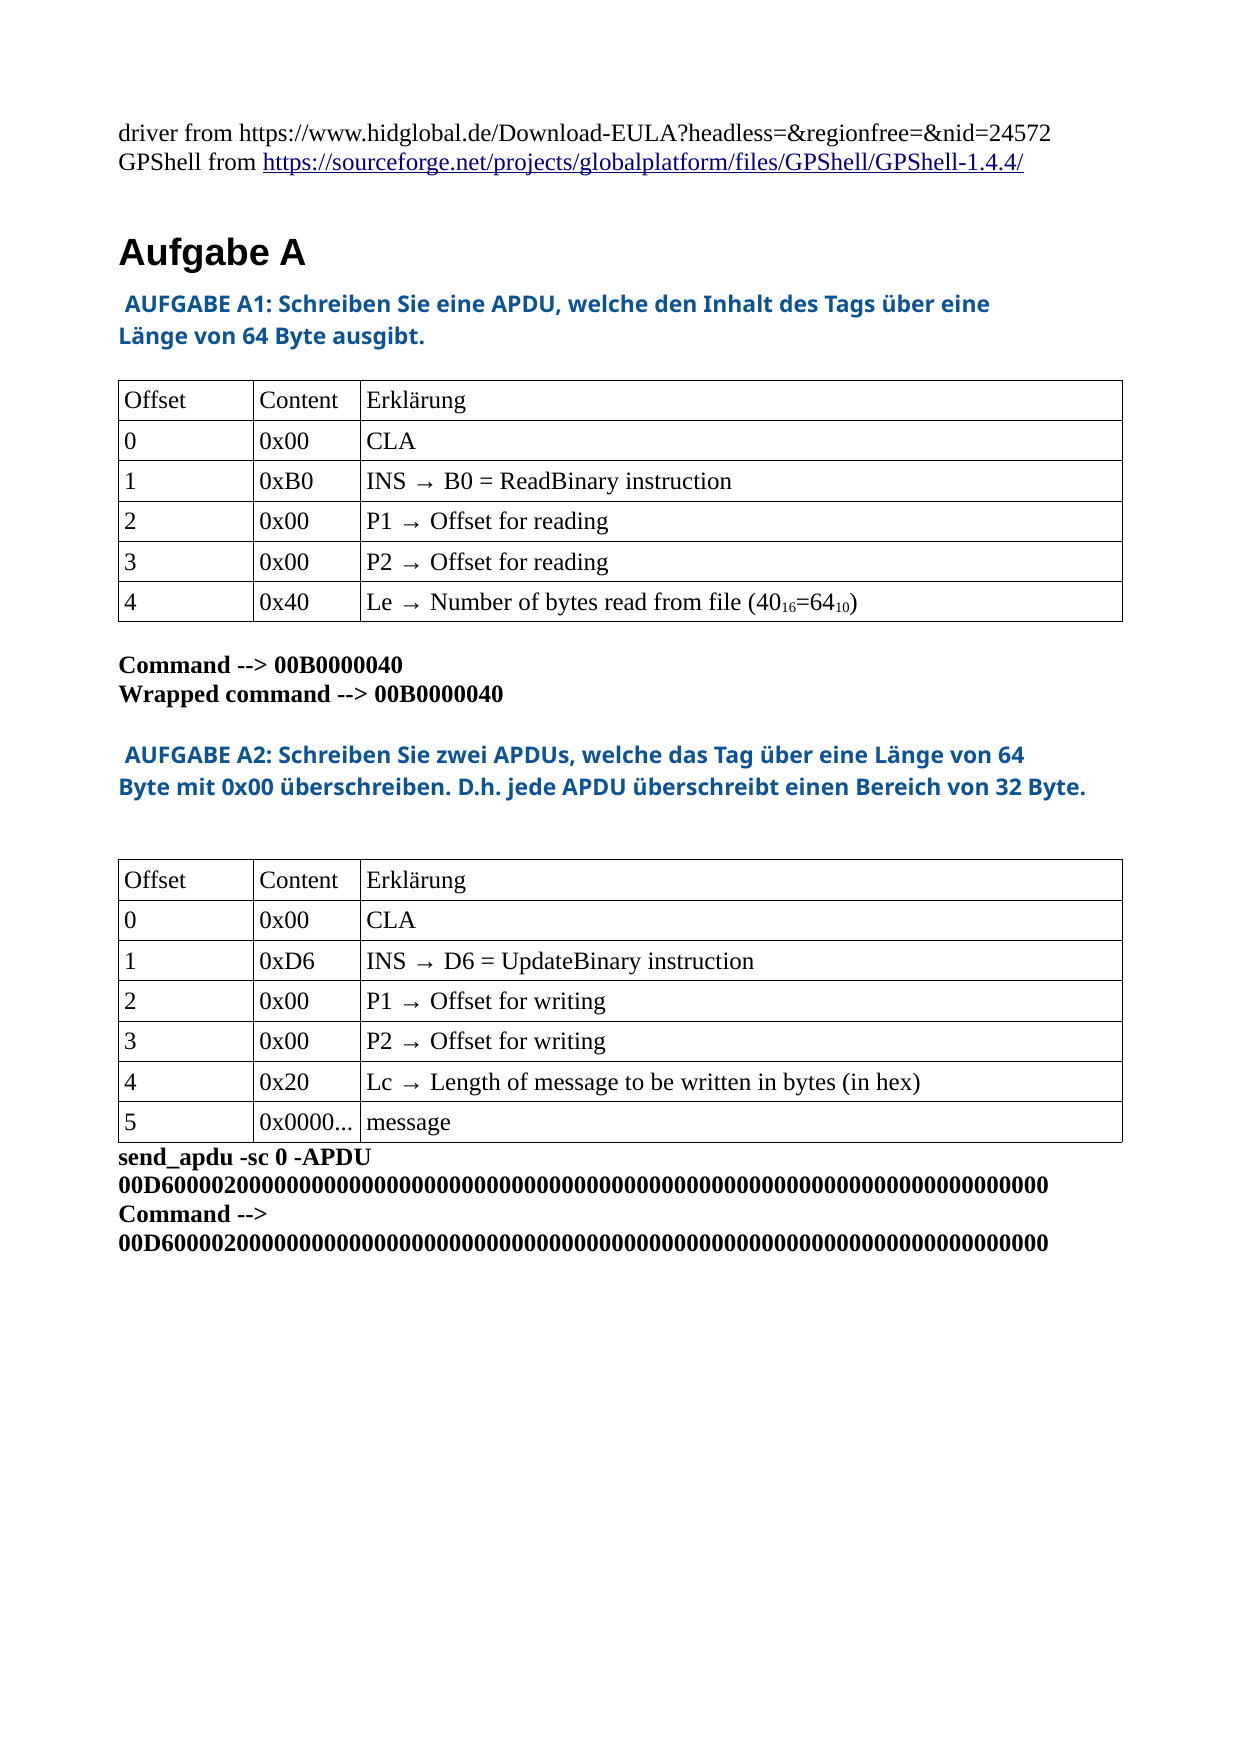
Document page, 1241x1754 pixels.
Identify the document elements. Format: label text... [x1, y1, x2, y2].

table_header Content [254, 860, 360, 900]
table_cell 2 [119, 502, 253, 541]
table_cell 0x00 [254, 542, 360, 581]
table_cell 0xB0 [254, 461, 360, 501]
table_cell 3 [119, 542, 253, 581]
text AUFGABE A2: Schreiben Sie zwei APDUs, welche das Tag über eine Länge von 64 [118, 737, 1122, 771]
table_cell 0x20 [254, 1062, 360, 1101]
table_header Offset [119, 381, 253, 420]
table_cell 0x00 [254, 502, 360, 541]
table_cell Lc → Length of message to be written in bytes (in hex) [361, 1062, 1122, 1101]
table_cell P1 → Offset for writing [361, 981, 1122, 1021]
table_cell 2 [119, 981, 253, 1021]
text GPShell from https://sourceforge.net/projects/globalplatform/files/GPShell/GPShell-1.4.4/ [118, 147, 1122, 176]
table_header Content [254, 381, 360, 420]
table_cell 1 [119, 461, 253, 501]
table_cell message [361, 1102, 1122, 1142]
table_cell 0 [119, 901, 253, 940]
text Wrapped command --> 00B0000040 [118, 679, 1122, 708]
text Command --> 00D60000200000000000000000000000000000000000000000000000000000000000000000 [118, 1199, 1122, 1257]
text send_apdu -sc 0 -APDU 00D60000200000000000000000000000000000000000000000000000000000000000000000 [118, 1143, 1122, 1199]
table_header Offset [119, 860, 253, 900]
table_cell 0xD6 [254, 941, 360, 980]
table_cell 0x0000... [254, 1102, 360, 1142]
table_cell 0x00 [254, 1022, 360, 1061]
table_cell INS → D6 = UpdateBinary instruction [361, 941, 1122, 980]
text AUFGABE A1: Schreiben Sie eine APDU, welche den Inhalt des Tags über eine [118, 286, 1122, 319]
table_cell P2 → Offset for writing [361, 1022, 1122, 1061]
text Länge von 64 Byte ausgibt. [118, 319, 1122, 351]
table_cell INS → B0 = ReadBinary instruction [361, 461, 1122, 501]
text Command --> 00B0000040 [118, 650, 1122, 679]
table_cell Le → Number of bytes read from file (4016=6410) [361, 582, 1122, 621]
subtitle Aufgabe A [118, 229, 1122, 273]
table_cell 4 [119, 582, 253, 621]
text Byte mit 0x00 überschreiben. D.h. jede APDU überschreibt einen Bereich von 32 Byte. [118, 771, 1122, 802]
table_cell 0 [119, 421, 253, 460]
table_cell P2 → Offset for reading [361, 542, 1122, 581]
table_cell 4 [119, 1062, 253, 1101]
table_cell 1 [119, 941, 253, 980]
table_cell 0x00 [254, 421, 360, 460]
table_header Erklärung [361, 381, 1122, 420]
table_cell CLA [361, 901, 1122, 940]
table_cell CLA [361, 421, 1122, 460]
table_cell 3 [119, 1022, 253, 1061]
table_header Erklärung [361, 860, 1122, 900]
table_cell 0x40 [254, 582, 360, 621]
table_cell 0x00 [254, 981, 360, 1021]
table_cell 0x00 [254, 901, 360, 940]
text driver from https://www.hidglobal.de/Download-EULA?headless=&regionfree=&nid=24572 [118, 118, 1122, 147]
table_cell 5 [119, 1102, 253, 1142]
table_cell P1 → Offset for reading [361, 502, 1122, 541]
